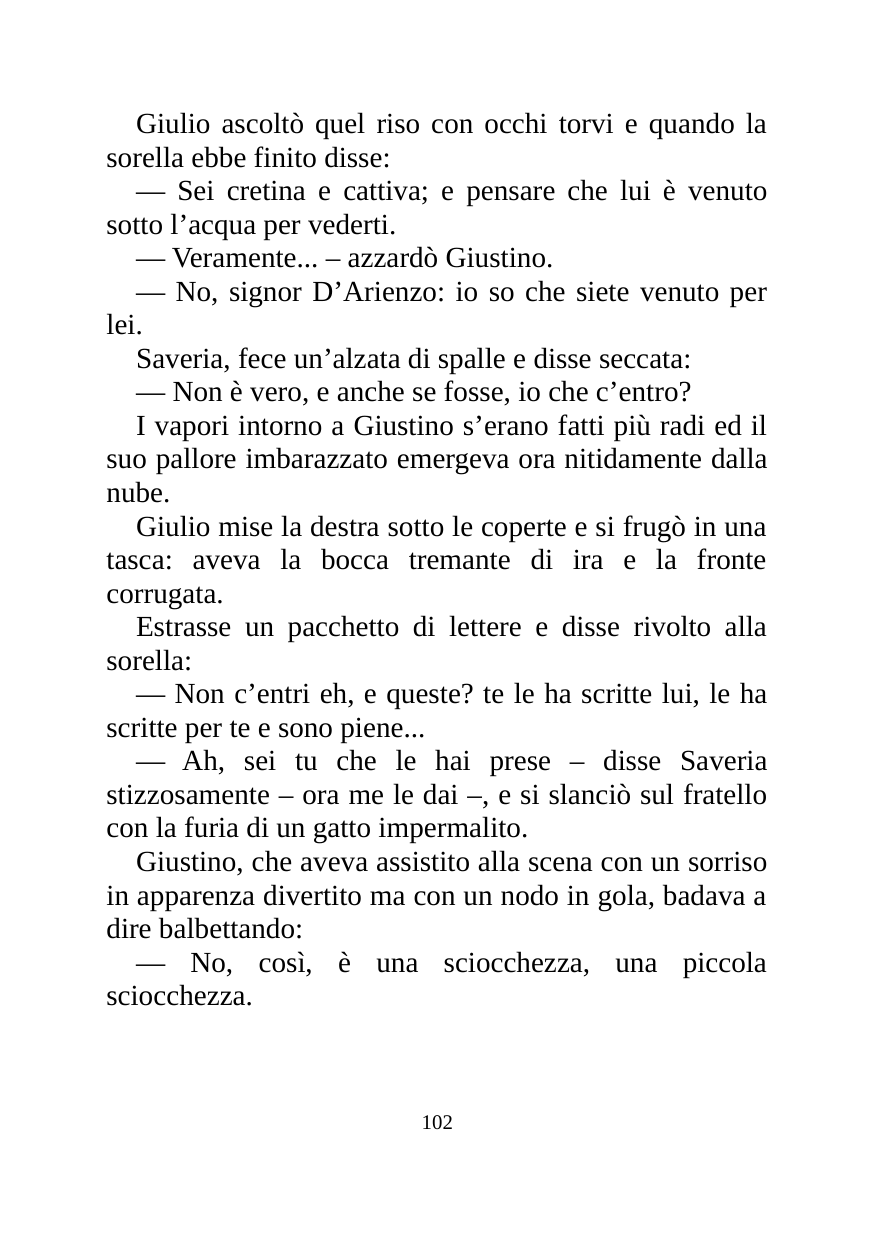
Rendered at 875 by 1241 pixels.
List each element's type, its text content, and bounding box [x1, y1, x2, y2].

text Giulio mise la destra sotto le coperte e si frugò in una tasca: aveva la bocca tremante di ira e la fronte corrugata. [106, 509, 768, 609]
text Giulio ascoltò quel riso con occhi torvi e quando la sorella ebbe finito disse: [106, 106, 768, 173]
text — Ah, sei tu che le hai prese – disse Saveria stizzosamente – ora me le dai –, e si slanciò sul fratello con la furia di un gatto impermalito. [106, 743, 768, 844]
text — Sei cretina e cattiva; e pensare che lui è venuto sotto l’acqua per vederti. [106, 173, 768, 240]
text I vapori intorno a Giustino s’erano fatti più radi ed il suo pallore imbarazzato emergeva ora nitidamente dalla nube. [106, 408, 768, 509]
text — Veramente... – azzardò Giustino. [106, 240, 768, 274]
text — No, signor D’Arienzo: io so che siete venuto per lei. [106, 274, 768, 341]
text Saveria, fece un’alzata di spalle e disse seccata: [106, 341, 768, 374]
text — Non c’entri eh, e queste? te le ha scritte lui, le ha scritte per te e sono piene... [106, 676, 768, 743]
text Giustino, che aveva assistito alla scena con un sorriso in apparenza divertito ma con un nodo in gola, badava a dire balbettando: [106, 844, 768, 945]
text Estrasse un pacchetto di lettere e disse rivolto alla sorella: [106, 609, 768, 676]
text — No, così, è una sciocchezza, una piccola sciocchezza. [106, 945, 768, 1012]
text — Non è vero, e anche se fosse, io che c’entro? [106, 374, 768, 408]
